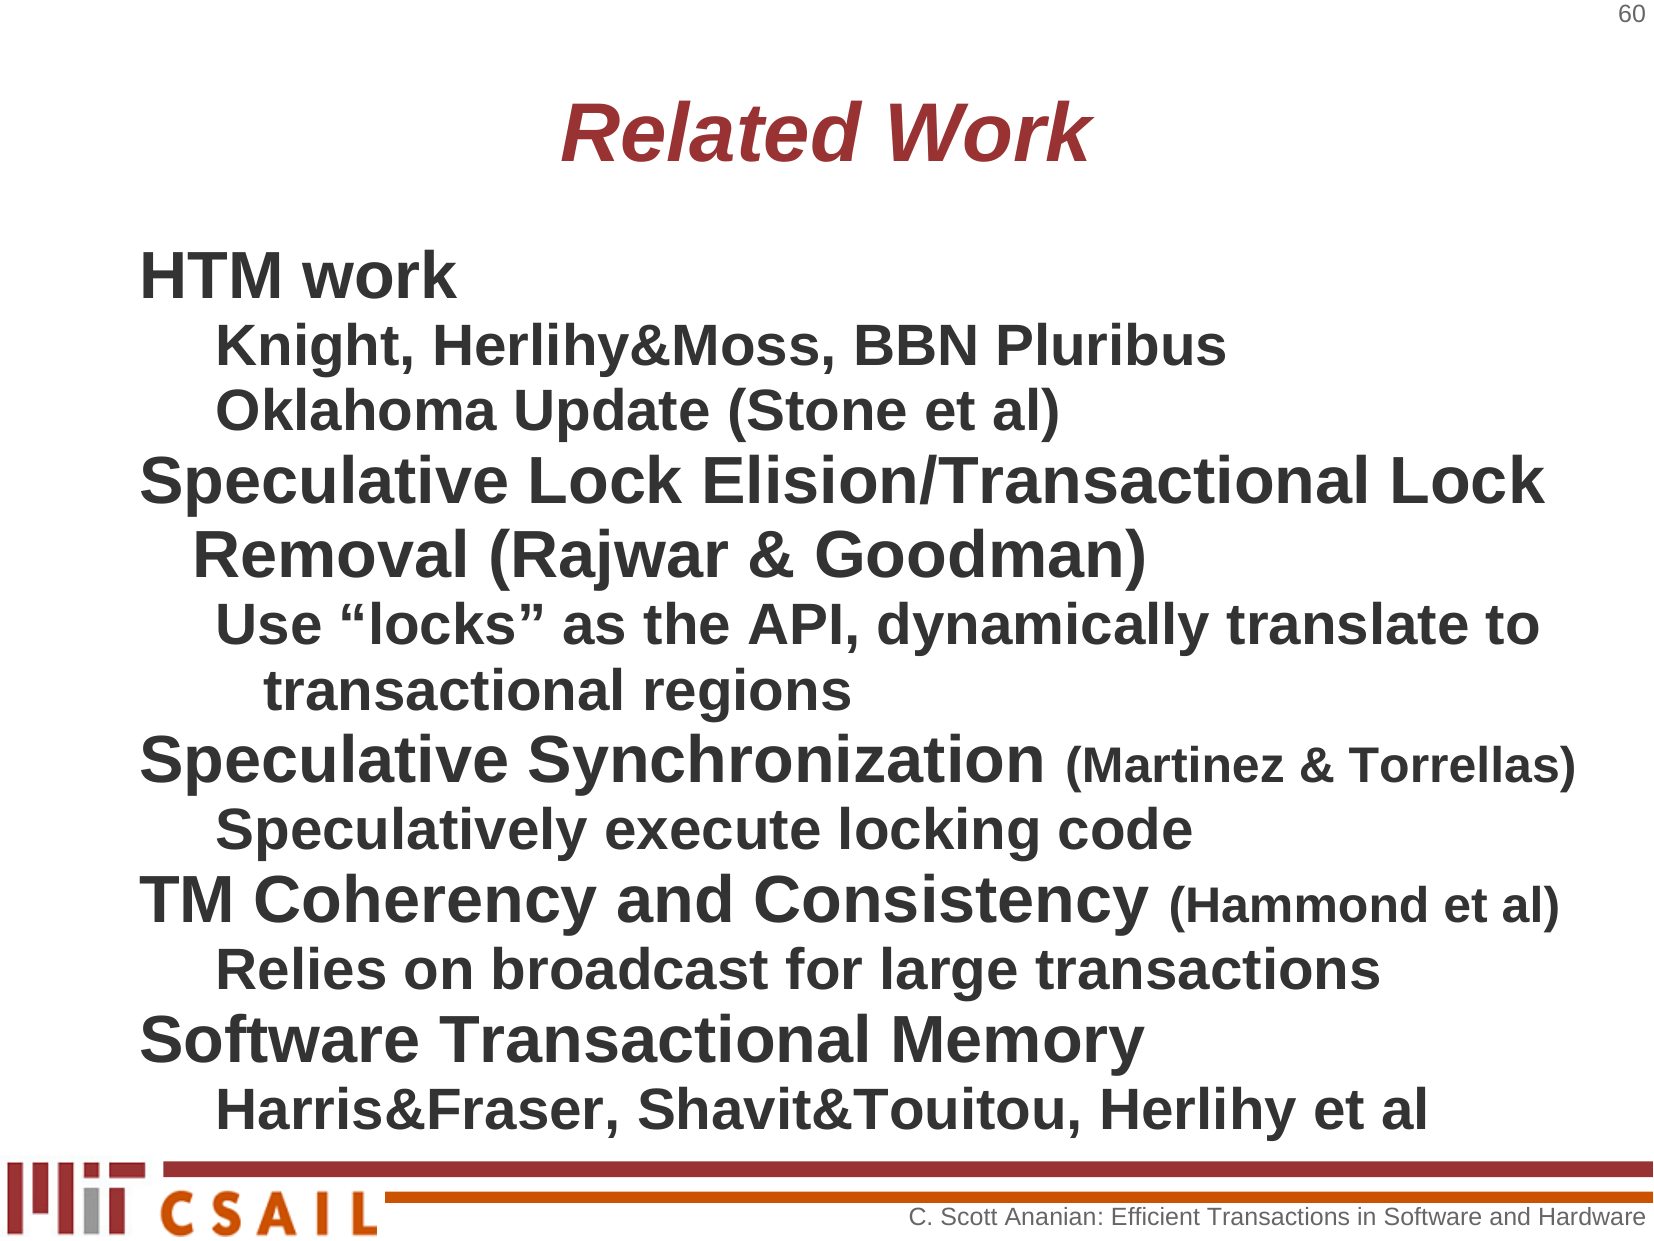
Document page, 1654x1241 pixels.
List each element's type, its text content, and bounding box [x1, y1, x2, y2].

title Related Work [52, 28, 1601, 237]
picture [0, 1155, 377, 1237]
list HTM work Knight, Herlihy&Moss, BBN Pluribus Oklahoma Update (Stone et al) Speculative Lock Elision/Transactional Lock Removal (Rajwar & Goodman) Use “locks” as the API, dynamically translate to transactional regions Speculative Synchronization (Martinez & Torrellas) Speculatively execute locking code TM Coherency and Consistency (Hammond et al) Relies on broadcast for large transactions Software Transactional Memory Harris&Fraser, Shavit&Touitou, Herlihy et al [121, 237, 1653, 1142]
